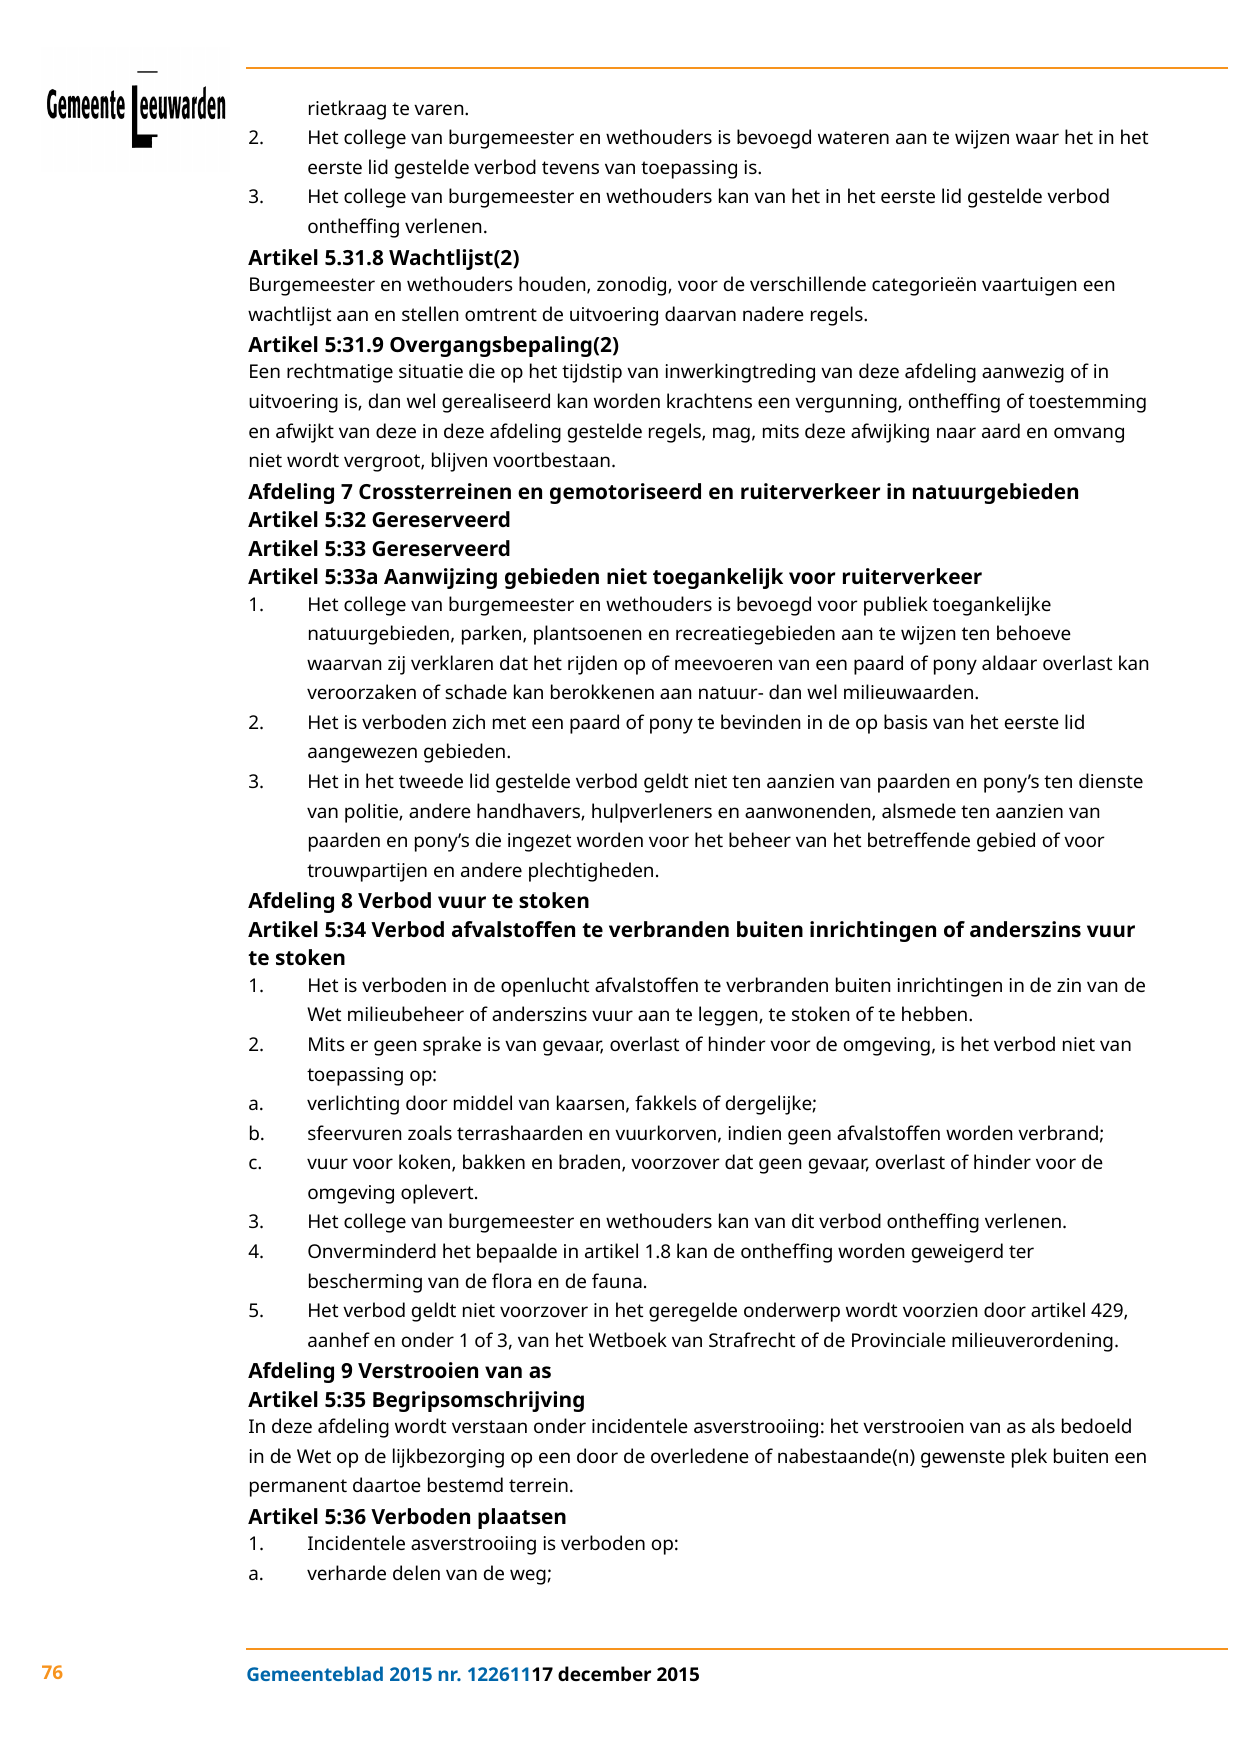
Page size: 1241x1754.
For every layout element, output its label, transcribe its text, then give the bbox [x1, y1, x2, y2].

list rietkraag te varen. [248, 95, 1152, 121]
text Burgemeester en wethouders houden, zonodig, voor de verschillende categorieën vaartuigen een wachtlijst aan en stellen omtrent de uitvoering daarvan nadere regels. [248, 271, 1152, 326]
text Afdeling 8 Verbod vuur te stoken [248, 887, 1152, 915]
text Afdeling 7 Crossterreinen en gemotoriseerd en ruiterverkeer in natuurgebieden [248, 477, 1152, 506]
list Het college van burgemeester en wethouders kan van dit verbod ontheffing verlenen. [248, 1209, 1152, 1234]
list Het college van burgemeester en wethouders is bevoegd voor publiek toegankelijke natuurgebieden, parken, plantsoenen en recreatiegebieden aan te wijzen ten behoeve waarvan zij verklaren dat het rijden op of meevoeren van een paard of pony aldaar overlast kan veroorzaken of schade kan berokkenen aan natuur- dan wel milieuwaarden. [248, 591, 1152, 705]
text Een rechtmatige situatie die op het tijdstip van inwerkingtreding van deze afdeling aanwezig of in uitvoering is, dan wel gerealiseerd kan worden krachtens een vergunning, ontheffing of toestemming en afwijkt van deze in deze afdeling gestelde regels, mag, mits deze afwijking naar aard en omvang niet wordt vergroot, blijven voortbestaan. [248, 359, 1152, 473]
text Afdeling 9 Verstrooien van as [248, 1357, 1152, 1385]
text Artikel 5:31.9 Overgangsbepaling(2) [248, 330, 1152, 359]
list Onverminderd het bepaalde in artikel 1.8 kan de ontheffing worden geweigerd ter bescherming van de flora en de fauna. [248, 1238, 1152, 1293]
picture [41, 47, 231, 172]
list Het verbod geldt niet voorzover in het geregelde onderwerp wordt voorzien door artikel 429, aanhef en onder 1 of 3, van het Wetboek van Strafrecht of de Provinciale milieuverordening. [248, 1297, 1152, 1353]
list vuur voor koken, bakken en braden, voorzover dat geen gevaar, overlast of hinder voor de omgeving oplevert. [248, 1149, 1152, 1205]
text Artikel 5:32 Gereserveerd [248, 506, 1152, 534]
list verharde delen van de weg; [248, 1560, 1152, 1586]
list Het in het tweede lid gestelde verbod geldt niet ten aanzien van paarden en pony’s ten dienste van politie, andere handhavers, hulpverleners en aanwonenden, alsmede ten aanzien van paarden en pony’s die ingezet worden voor het beheer van het betreffende gebied of voor trouwpartijen en andere plechtigheden. [248, 768, 1152, 883]
list sfeervuren zoals terrashaarden en vuurkorven, indien geen afvalstoffen worden verbrand; [248, 1120, 1152, 1146]
list verlichting door middel van kaarsen, fakkels of dergelijke; [248, 1090, 1152, 1116]
text Artikel 5:36 Verboden plaatsen [248, 1502, 1152, 1531]
list Het is verboden in de openlucht afvalstoffen te verbranden buiten inrichtingen in de zin van de Wet milieubeheer of anderszins vuur aan te leggen, te stoken of te hebben. [248, 972, 1152, 1027]
text Artikel 5:33a Aanwijzing gebieden niet toegankelijk voor ruiterverkeer [248, 562, 1152, 591]
list Mits er geen sprake is van gevaar, overlast of hinder voor de omgeving, is het verbod niet van toepassing op: [248, 1031, 1152, 1086]
text In deze afdeling wordt verstaan onder incidentele asverstrooiing: het verstrooien van as als bedoeld in de Wet op de lijkbezorging op een door de overledene of nabestaande(n) gewenste plek buiten een permanent daartoe bestemd terrein. [248, 1413, 1152, 1498]
list Het is verboden zich met een paard of pony te bevinden in de op basis van het eerste lid aangewezen gebieden. [248, 709, 1152, 764]
text Artikel 5:34 Verbod afvalstoffen te verbranden buiten inrichtingen of anderszins vuur te stoken [248, 915, 1152, 972]
text Artikel 5:35 Begripsomschrijving [248, 1385, 1152, 1413]
list Het college van burgemeester en wethouders is bevoegd wateren aan te wijzen waar het in het eerste lid gestelde verbod tevens van toepassing is. [248, 124, 1152, 180]
list Het college van burgemeester en wethouders kan van het in het eerste lid gestelde verbod ontheffing verlenen. [248, 183, 1152, 239]
text Artikel 5:33 Gereserveerd [248, 534, 1152, 562]
text Artikel 5.31.8 Wachtlijst(2) [248, 243, 1152, 271]
list Incidentele asverstrooiing is verboden op: [248, 1531, 1152, 1556]
